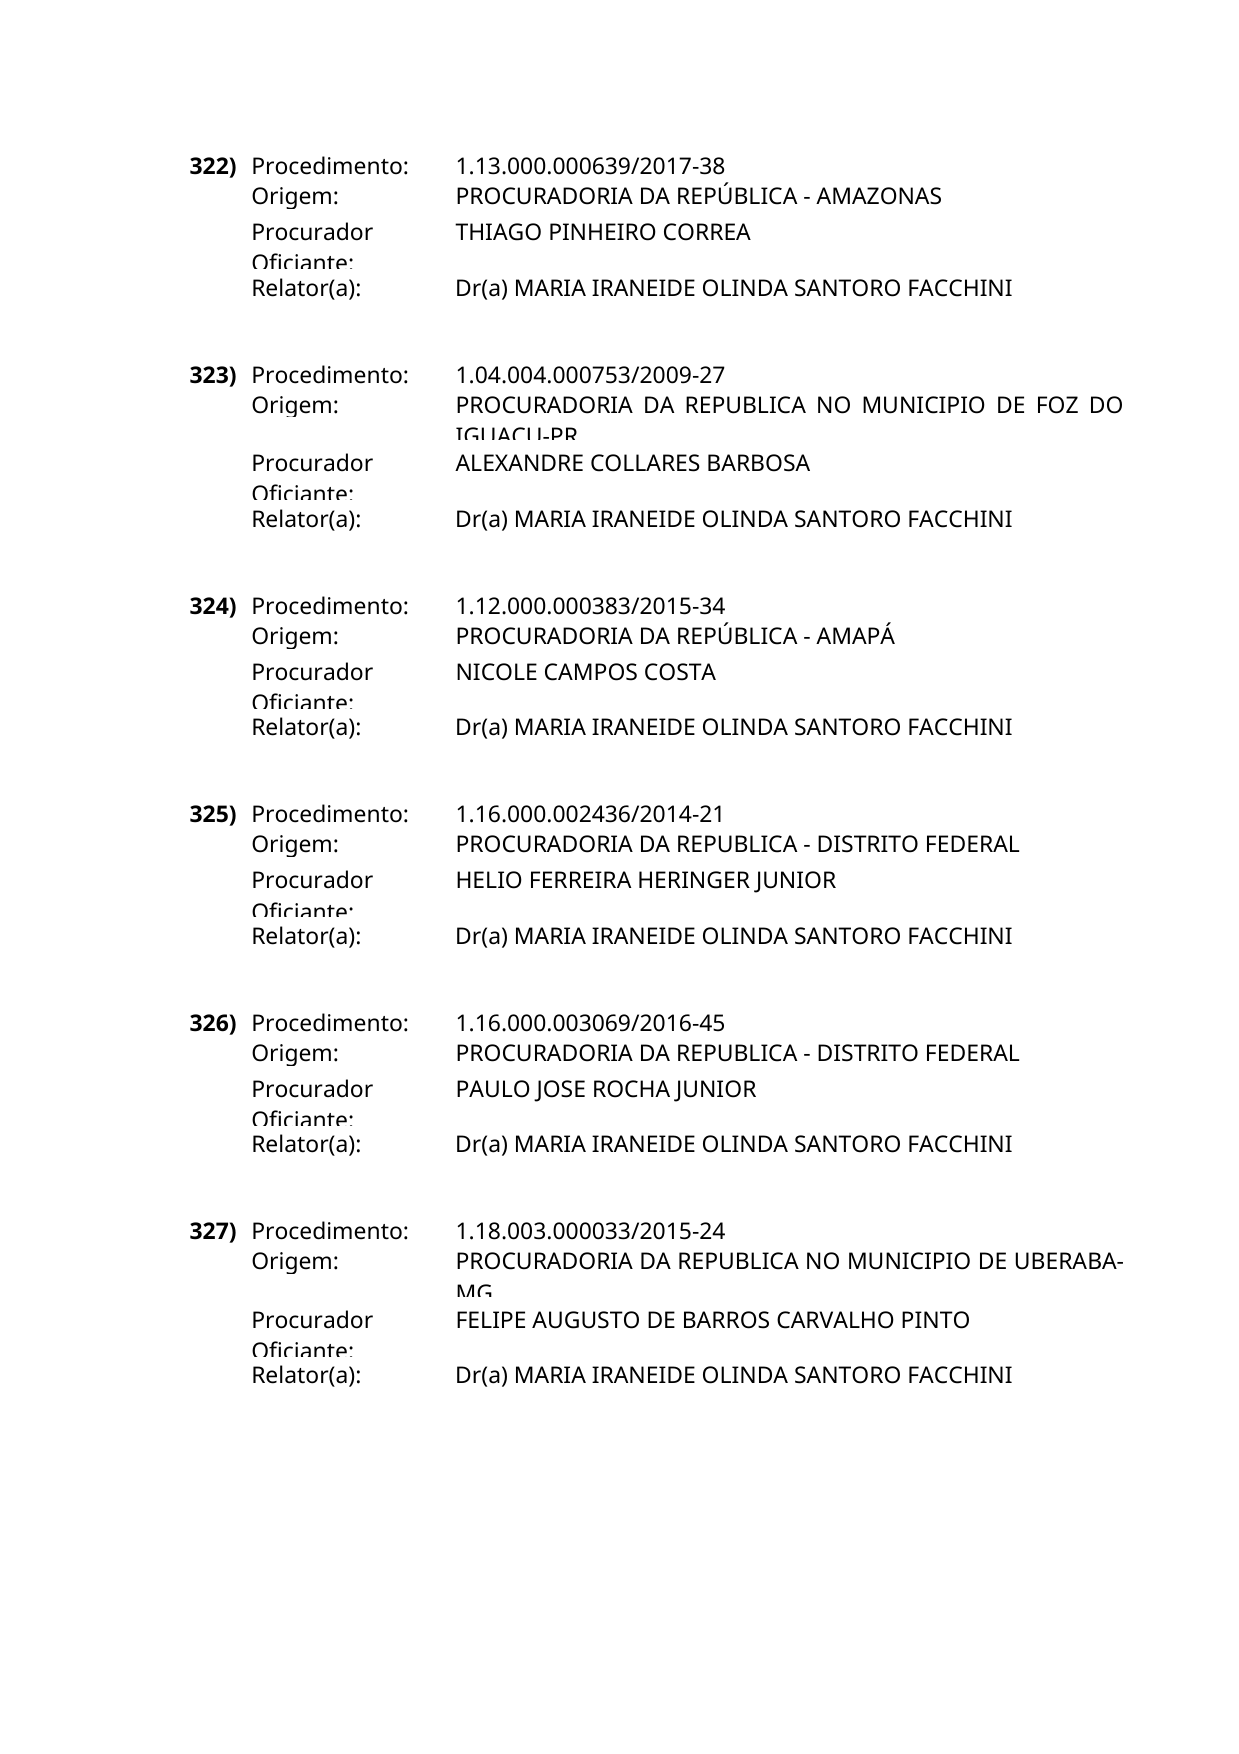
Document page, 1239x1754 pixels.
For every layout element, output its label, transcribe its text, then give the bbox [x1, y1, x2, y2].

table_cell [189, 1158, 251, 1215]
table_cell 327) [189, 1215, 251, 1244]
table_header [0, 0, 189, 150]
table_cell [1125, 302, 1239, 358]
table_cell [1125, 864, 1239, 915]
table_cell [1125, 503, 1239, 533]
table_cell [189, 440, 251, 447]
table_cell Procedimento: [251, 1215, 455, 1244]
table_cell 1.12.000.000383/2015-34 [455, 590, 1124, 618]
table_cell Procurador Oficiante: [251, 864, 455, 917]
table_cell [1125, 1296, 1239, 1304]
table_cell [0, 1296, 189, 1304]
table_cell [189, 1128, 251, 1158]
table_cell [189, 1359, 251, 1389]
table_cell Procedimento: [251, 798, 455, 827]
table_cell [189, 620, 251, 648]
table_header [189, 0, 251, 150]
table_cell [0, 209, 189, 216]
table_cell [0, 180, 189, 208]
table_cell [189, 302, 251, 358]
table_cell [0, 920, 189, 950]
table_cell [1125, 1245, 1239, 1274]
table_cell [251, 533, 455, 589]
table_cell [455, 209, 1124, 216]
table_cell [189, 533, 251, 589]
table_cell [189, 503, 251, 533]
table_header Relator(a): [251, 1128, 455, 1157]
table_cell [0, 864, 189, 915]
table_cell [0, 216, 189, 267]
table_cell [189, 1073, 251, 1124]
table_cell [251, 857, 455, 864]
table_header Dr(a) MARIA IRANEIDE OLINDA SANTORO FACCHINI [455, 1128, 1122, 1157]
table_cell PROCURADORIA DA REPUBLICA NO MUNICIPIO DE FOZ DO IGUACU-PR [455, 389, 1124, 439]
table_cell 323) [189, 359, 251, 387]
table_cell [1125, 798, 1239, 827]
table_cell [0, 1073, 189, 1124]
table_cell [251, 209, 455, 216]
table_cell [0, 648, 189, 656]
table_cell [0, 1037, 189, 1065]
table_cell [455, 950, 1124, 1007]
table_cell FELIPE AUGUSTO DE BARROS CARVALHO PINTO [455, 1304, 1124, 1355]
table_cell PROCURADORIA DA REPÚBLICA - AMAPÁ [455, 620, 1124, 648]
table_cell [189, 828, 251, 857]
table_cell [1125, 1274, 1239, 1296]
table_cell 1.04.004.000753/2009-27 [455, 359, 1124, 387]
table_cell Procedimento: [251, 150, 455, 178]
table_cell [0, 533, 189, 589]
table_cell [1125, 620, 1239, 648]
table_cell Procurador Oficiante: [251, 656, 455, 708]
table_cell [0, 857, 189, 864]
table_cell THIAGO PINHEIRO CORREA [455, 216, 1124, 267]
table_cell [0, 272, 189, 302]
table_cell [1125, 590, 1239, 618]
table_cell [0, 302, 189, 358]
table_cell [189, 857, 251, 864]
table_cell [189, 1065, 251, 1073]
table_cell [455, 1065, 1124, 1073]
table_cell PAULO JOSE ROCHA JUNIOR [455, 1073, 1124, 1124]
table_cell Procedimento: [251, 359, 455, 387]
table_header Relator(a): [251, 920, 455, 948]
table_cell [251, 648, 455, 656]
table_cell [1125, 209, 1239, 216]
table_cell [0, 1304, 189, 1355]
table_cell [1125, 648, 1239, 656]
table_header Dr(a) MARIA IRANEIDE OLINDA SANTORO FACCHINI [455, 920, 1122, 948]
table_cell [0, 1007, 189, 1035]
table_cell [0, 590, 189, 618]
table_cell [189, 1304, 251, 1355]
table_cell [1125, 656, 1239, 707]
table_cell [251, 302, 455, 358]
table_cell [455, 1158, 1124, 1215]
table_cell [189, 272, 251, 302]
table_cell PROCURADORIA DA REPUBLICA NO MUNICIPIO DE UBERABA-MG [455, 1245, 1124, 1296]
table_cell [0, 447, 189, 498]
table_cell [1125, 272, 1239, 302]
table_cell 1.13.000.000639/2017-38 [455, 150, 1124, 178]
table_header Relator(a): [251, 503, 455, 531]
table_cell NICOLE CAMPOS COSTA [455, 656, 1124, 707]
table_cell [0, 440, 189, 447]
table_cell [189, 1274, 251, 1296]
table_cell [189, 447, 251, 498]
table_cell [0, 620, 189, 648]
table_cell Procedimento: [251, 590, 455, 618]
table_cell [455, 857, 1124, 864]
table_cell [1125, 1128, 1239, 1158]
table_cell [189, 950, 251, 1007]
table_cell [189, 209, 251, 216]
table_cell [0, 711, 189, 741]
table_cell [0, 1215, 189, 1244]
table_header Dr(a) MARIA IRANEIDE OLINDA SANTORO FACCHINI [455, 503, 1122, 531]
table_cell [189, 711, 251, 741]
table_cell Origem: [251, 1245, 455, 1274]
table_cell [1125, 1158, 1239, 1215]
table_cell Origem: [251, 620, 455, 648]
table_cell [0, 417, 189, 439]
table_cell [189, 417, 251, 439]
table_cell [1125, 1359, 1239, 1389]
table_cell [189, 648, 251, 656]
table_cell [0, 828, 189, 857]
table_cell [1125, 741, 1239, 798]
table_cell [0, 359, 189, 387]
table_cell [189, 180, 251, 208]
table_cell Procedimento: [251, 1007, 455, 1035]
table_cell [189, 389, 251, 417]
table_cell [1125, 150, 1239, 178]
table_cell [1125, 828, 1239, 857]
table_header [1125, 0, 1239, 150]
table_header [455, 0, 1124, 150]
table_cell Procurador Oficiante: [251, 447, 455, 499]
table_header Dr(a) MARIA IRANEIDE OLINDA SANTORO FACCHINI [455, 1359, 1122, 1388]
table_cell 324) [189, 590, 251, 618]
table_cell [251, 1274, 455, 1296]
table_cell [455, 1296, 1124, 1304]
table_cell [455, 648, 1124, 656]
table_cell 1.16.000.002436/2014-21 [455, 798, 1124, 827]
table_cell [0, 741, 189, 798]
table_cell [0, 798, 189, 827]
table_cell [0, 389, 189, 417]
table_cell PROCURADORIA DA REPÚBLICA - AMAZONAS [455, 180, 1124, 208]
table_cell [1125, 1037, 1239, 1065]
table_cell [455, 533, 1124, 589]
table_cell [251, 417, 455, 439]
table_cell [189, 1296, 251, 1304]
table_header Relator(a): [251, 1359, 455, 1388]
table_cell PROCURADORIA DA REPUBLICA - DISTRITO FEDERAL [455, 828, 1124, 857]
table_cell [1125, 180, 1239, 208]
table_cell Origem: [251, 828, 455, 857]
table_cell [189, 1245, 251, 1274]
table_cell [251, 1158, 455, 1215]
table_cell [251, 440, 455, 447]
table_cell [1125, 417, 1239, 439]
table_cell HELIO FERREIRA HERINGER JUNIOR [455, 864, 1124, 915]
table_cell PROCURADORIA DA REPUBLICA - DISTRITO FEDERAL [455, 1037, 1124, 1065]
table_cell [0, 1359, 189, 1389]
table_cell [1125, 440, 1239, 447]
table_cell [1125, 711, 1239, 741]
table_cell [0, 1065, 189, 1073]
table_cell [1125, 1007, 1239, 1035]
table_cell [0, 503, 189, 533]
table_cell Procurador Oficiante: [251, 216, 455, 268]
table_header Dr(a) MARIA IRANEIDE OLINDA SANTORO FACCHINI [455, 272, 1122, 300]
table_cell [1125, 1065, 1239, 1073]
table_cell [189, 920, 251, 950]
table_header [251, 0, 455, 150]
table_cell [251, 741, 455, 798]
table_cell [1125, 950, 1239, 1007]
table_cell [455, 302, 1124, 358]
table_cell [189, 1037, 251, 1065]
table_cell [251, 950, 455, 1007]
table_cell [0, 1128, 189, 1158]
table_cell Origem: [251, 1037, 455, 1065]
table_cell Origem: [251, 389, 455, 417]
table_cell 1.18.003.000033/2015-24 [455, 1215, 1124, 1244]
table_header Relator(a): [251, 272, 455, 300]
table_cell ALEXANDRE COLLARES BARBOSA [455, 447, 1124, 498]
table_cell [0, 656, 189, 707]
table_cell 1.16.000.003069/2016-45 [455, 1007, 1124, 1035]
table_cell 326) [189, 1007, 251, 1035]
table_cell [0, 950, 189, 1007]
table_cell Procurador Oficiante: [251, 1304, 455, 1356]
table_cell [189, 216, 251, 267]
table_cell 325) [189, 798, 251, 827]
table_header Relator(a): [251, 711, 455, 740]
table_cell [189, 741, 251, 798]
table_cell Procurador Oficiante: [251, 1073, 455, 1125]
table_cell [0, 1158, 189, 1215]
table_cell [1125, 1215, 1239, 1244]
table_cell [455, 440, 1124, 447]
table_cell [1125, 533, 1239, 589]
table_cell [1125, 216, 1239, 267]
table_cell [0, 150, 189, 178]
table_cell [1125, 920, 1239, 950]
table_cell [1125, 389, 1239, 417]
table_cell [455, 741, 1124, 798]
table_cell [1125, 447, 1239, 498]
table_cell [1125, 1304, 1239, 1355]
table_cell [189, 864, 251, 915]
table_header Dr(a) MARIA IRANEIDE OLINDA SANTORO FACCHINI [455, 711, 1122, 740]
table_cell Origem: [251, 180, 455, 208]
table_cell [0, 1274, 189, 1296]
table_cell [251, 1065, 455, 1073]
table_cell [251, 1296, 455, 1304]
table_cell 322) [189, 150, 251, 178]
table_cell [1125, 857, 1239, 864]
table_cell [1125, 359, 1239, 387]
table_cell [189, 656, 251, 707]
table_cell [1125, 1073, 1239, 1124]
table_cell [0, 1245, 189, 1274]
